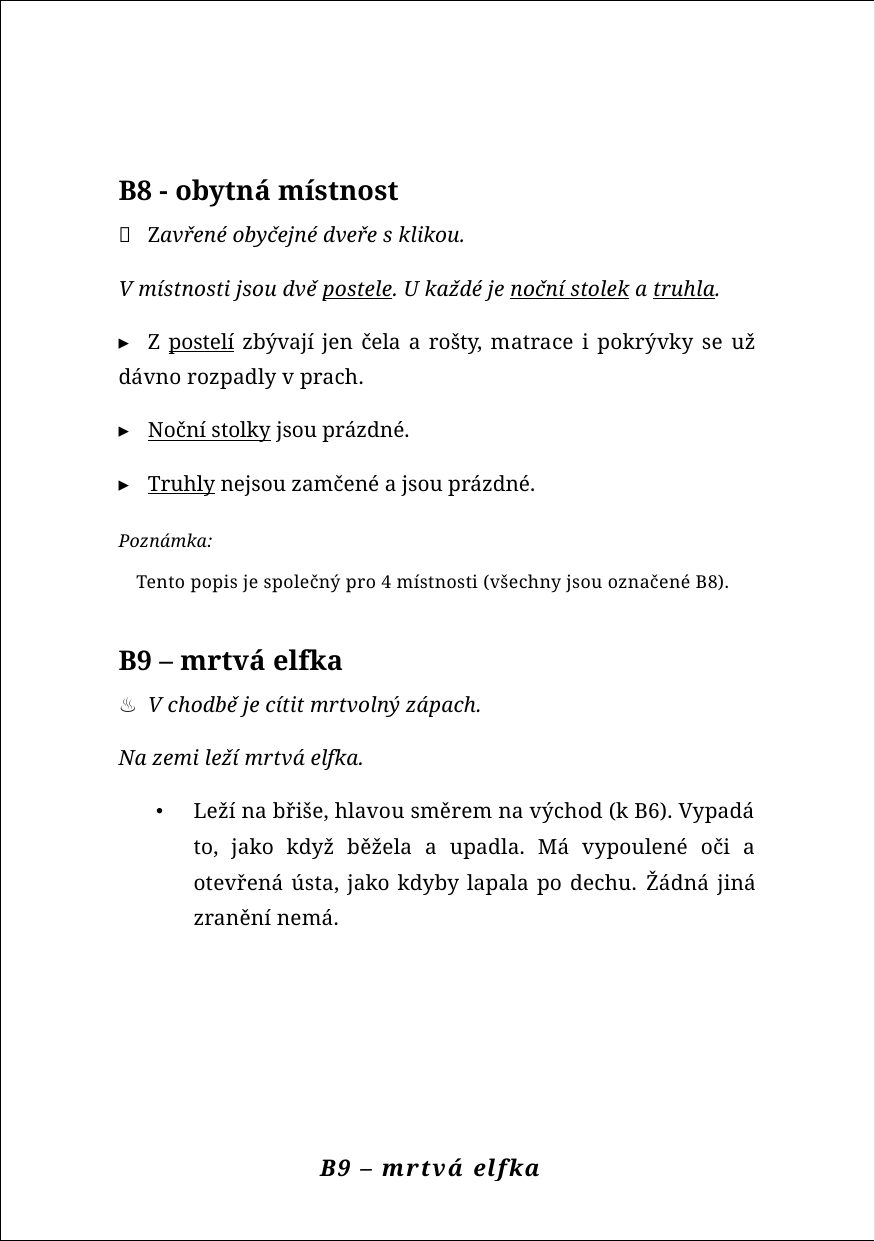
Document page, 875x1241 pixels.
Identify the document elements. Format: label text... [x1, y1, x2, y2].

text ▸ Truhly nejsou zamčené a jsou prázdné. [118, 469, 756, 497]
text Tento popis je společný pro 4 místnosti (všechny jsou označené B8). [136, 570, 756, 594]
subtitle B9 – mrtvá elfka [118, 642, 756, 678]
subtitle B8 - obytná místnost [118, 172, 756, 209]
text Poznámka: [118, 528, 756, 552]
text Na zemi leží mrtvá elfka. [118, 743, 756, 772]
text ♨ V chodbě je cítit mrtvolný zápach. [118, 690, 756, 719]
list Leží na břiše, hlavou směrem na východ (k B6). Vypadá to, jako když běžela a upadla. Má vypoulené oči a otevřená ústa, jako kdyby lapala po dechu. Žádná jiná zranění nemá. [156, 797, 756, 932]
text V místnosti jsou dvě postele. U každé je noční stolek a truhla. [118, 274, 756, 302]
text 🚪 Zavřené obyčejné dveře s klikou. [118, 220, 756, 249]
text ▸ Z postelí zbývají jen čela a rošty, matrace i pokrývky se už dávno rozpadly v prach. [118, 327, 756, 391]
text ▸ Noční stolky jsou prázdné. [118, 416, 756, 444]
